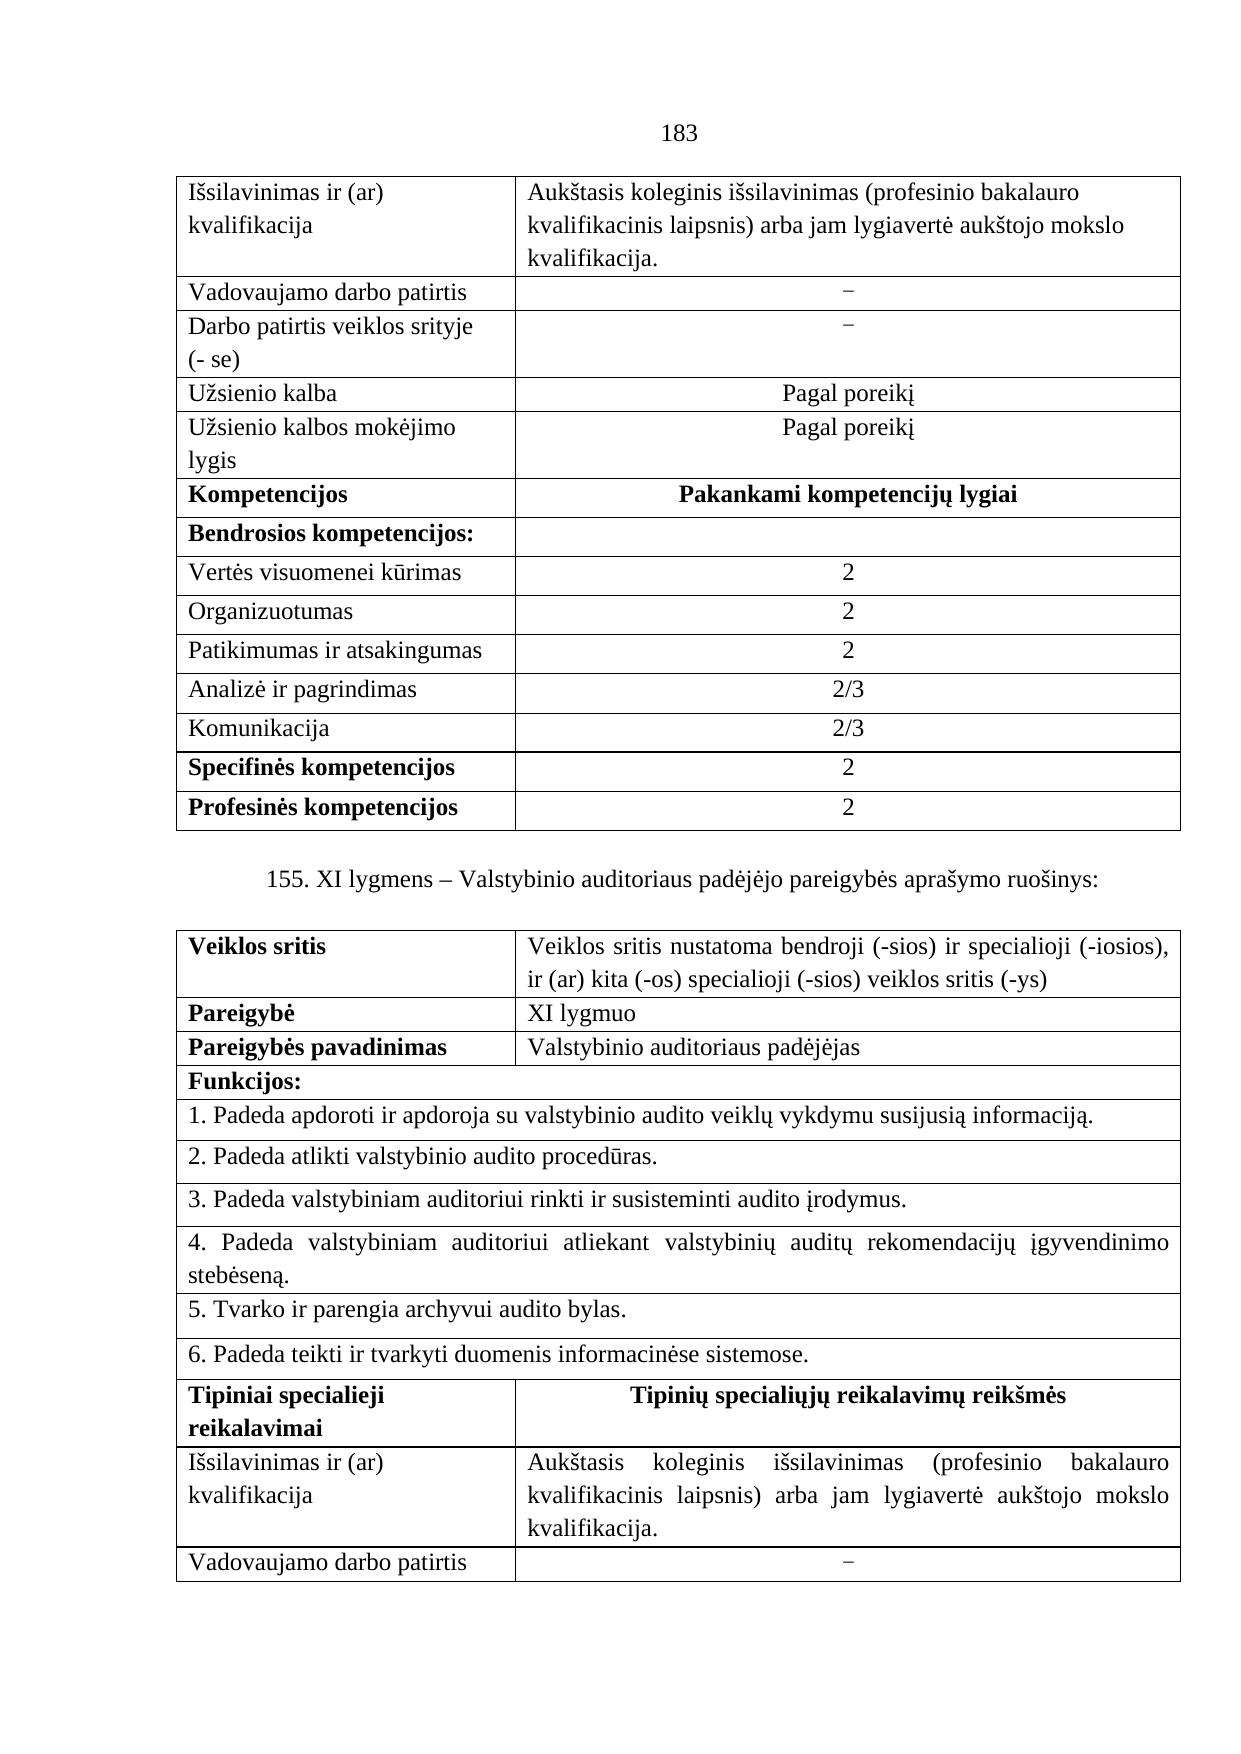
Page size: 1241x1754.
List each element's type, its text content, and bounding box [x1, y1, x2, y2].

table_header Veiklos sritis [177, 931, 515, 997]
table_cell Užsienio kalba [177, 378, 515, 411]
table_cell Bendrosios kompetencijos: [177, 518, 515, 556]
table_cell Tipinių specialiųjų reikalavimų reikšmės [516, 1380, 1180, 1446]
table_cell Pagal poreikį [516, 412, 1180, 478]
table_cell Išsilavinimas ir (ar) kvalifikacija [177, 177, 515, 276]
table_cell Analizė ir pagrindimas [177, 674, 515, 712]
table_cell – [516, 277, 1180, 310]
table_cell XI lygmuo [516, 998, 1180, 1031]
table_cell Specifinės kompetencijos [177, 753, 515, 791]
table_cell Valstybinio auditoriaus padėjėjas [516, 1032, 1180, 1065]
table_cell Funkcijos: [177, 1066, 1180, 1099]
table_cell 2 [516, 635, 1180, 673]
table_cell 5. Tvarko ir parengia archyvui audito bylas. [177, 1294, 1180, 1338]
table_cell Tipiniai specialieji reikalavimai [177, 1380, 515, 1446]
table_cell Komunikacija [177, 714, 515, 751]
table_cell 2. Padeda atlikti valstybinio audito procedūras. [177, 1141, 1180, 1183]
table_cell Pakankami kompetencijų lygiai [516, 479, 1180, 517]
table_cell 4. Padeda valstybiniam auditoriui atliekant valstybinių auditų rekomendacijų įgyvendinimo stebėseną. [177, 1227, 1180, 1293]
table_cell Darbo patirtis veiklos srityje (- se) [177, 311, 515, 377]
table_cell Aukštasis koleginis išsilavinimas (profesinio bakalauro kvalifikacinis laipsnis) arba jam lygiavertė aukštojo mokslo kvalifikacija. [516, 1448, 1180, 1546]
table_cell Pareigybė [177, 998, 515, 1031]
table_cell Profesinės kompetencijos [177, 792, 515, 829]
table_cell Užsienio kalbos mokėjimo lygis [177, 412, 515, 478]
table_cell 2/3 [516, 714, 1180, 751]
table_cell Aukštasis koleginis išsilavinimas (profesinio bakalauro kvalifikacinis laipsnis) arba jam lygiavertė aukštojo mokslo kvalifikacija. [516, 177, 1180, 276]
table_cell 2 [516, 596, 1180, 634]
table_cell 3. Padeda valstybiniam auditoriui rinkti ir susisteminti audito įrodymus. [177, 1184, 1180, 1226]
table_cell [516, 518, 1180, 556]
table_cell Pagal poreikį [516, 378, 1180, 411]
table_cell Vadovaujamo darbo patirtis [177, 1548, 515, 1581]
table_cell 2 [516, 753, 1180, 791]
table_cell 2 [516, 792, 1180, 829]
table_cell 1. Padeda apdoroti ir apdoroja su valstybinio audito veiklų vykdymu susijusią informaciją. [177, 1100, 1180, 1140]
table_header Veiklos sritis nustatoma bendroji (-sios) ir specialioji (-iosios), ir (ar) kita (-os) specialioji (-sios) veiklos sritis (-ys) [516, 931, 1180, 997]
table_cell Pareigybės pavadinimas [177, 1032, 515, 1065]
table_cell Patikimumas ir atsakingumas [177, 635, 515, 673]
table_cell – [516, 1548, 1180, 1581]
text 155. XI lygmens – Valstybinio auditoriaus padėjėjo pareigybės aprašymo ruošinys: [177, 864, 1181, 892]
table_cell 2/3 [516, 674, 1180, 712]
table_cell Kompetencijos [177, 479, 515, 517]
table_cell 6. Padeda teikti ir tvarkyti duomenis informacinėse sistemose. [177, 1339, 1180, 1379]
table_cell Vadovaujamo darbo patirtis [177, 277, 515, 310]
table_cell Organizuotumas [177, 596, 515, 634]
table_cell Išsilavinimas ir (ar) kvalifikacija [177, 1448, 515, 1546]
table_cell 2 [516, 557, 1180, 595]
table_cell – [516, 311, 1180, 377]
table_cell Vertės visuomenei kūrimas [177, 557, 515, 595]
